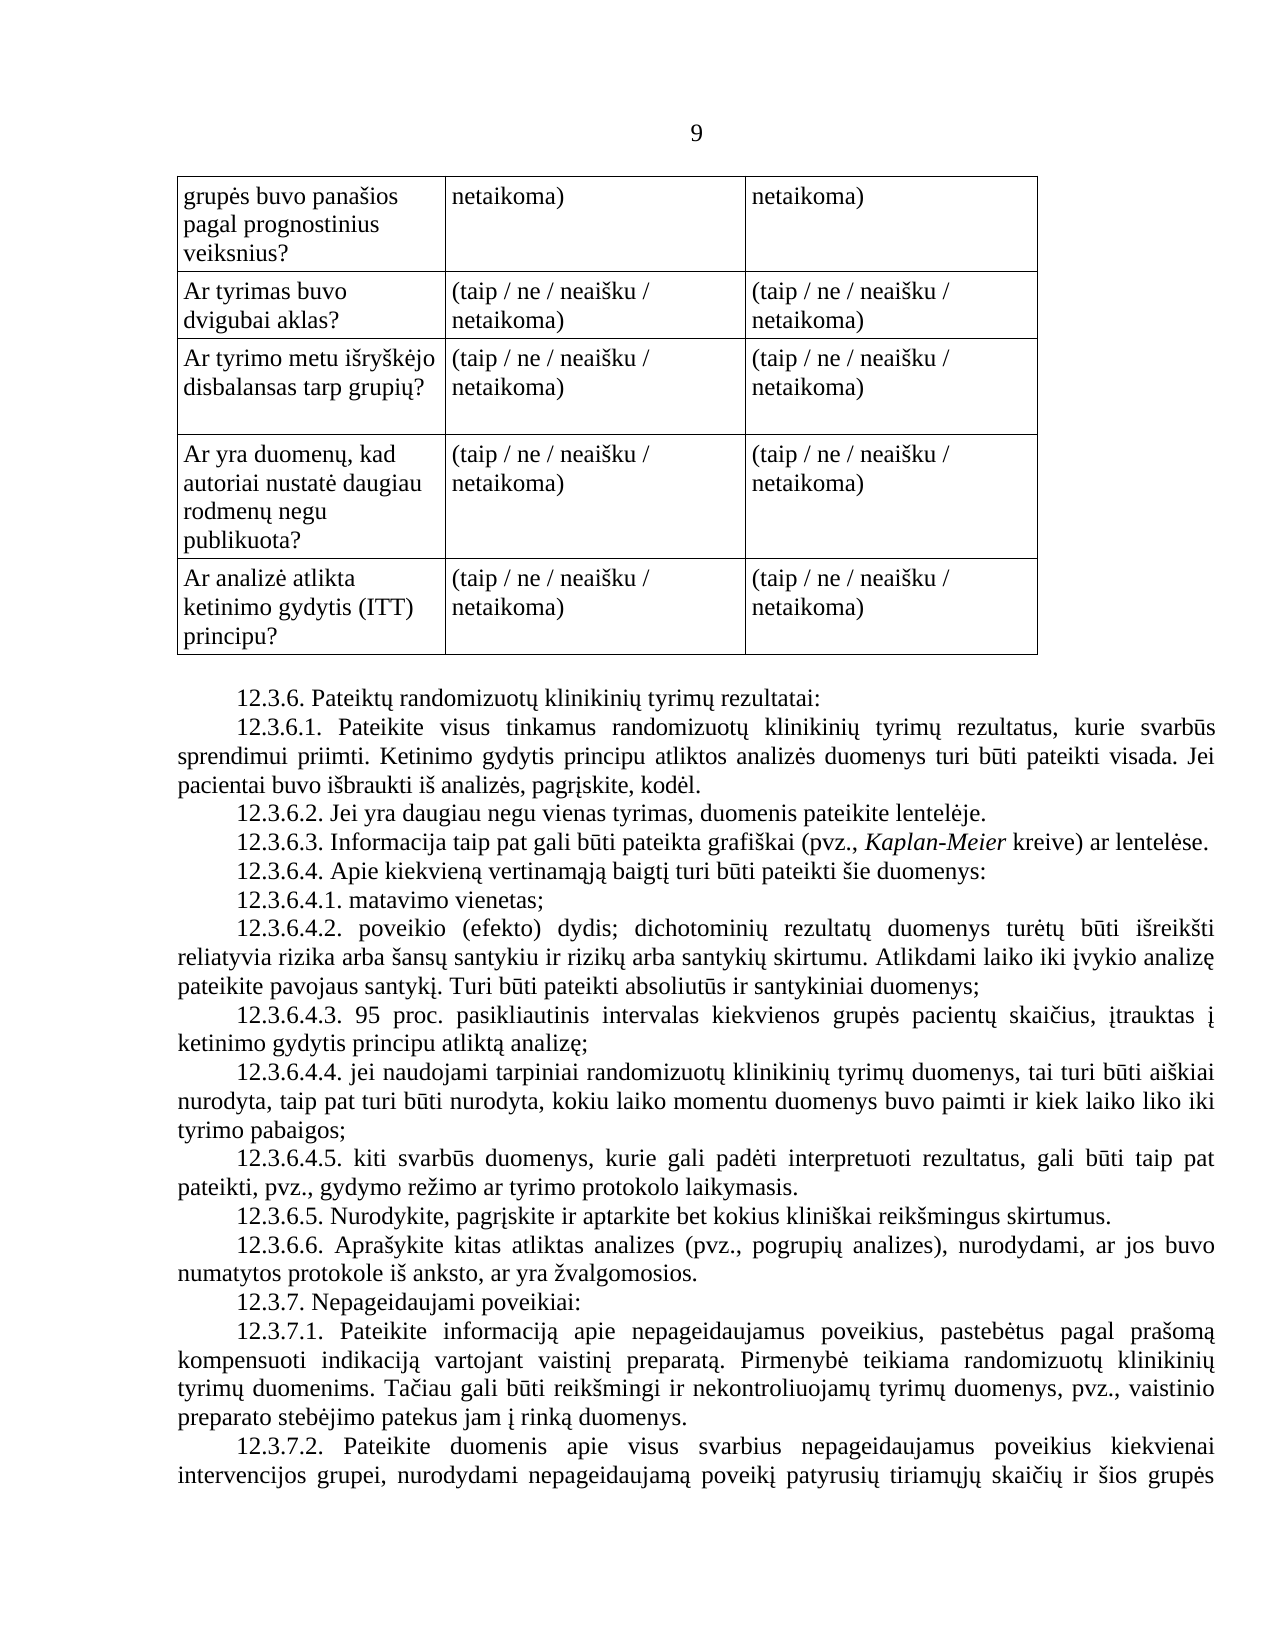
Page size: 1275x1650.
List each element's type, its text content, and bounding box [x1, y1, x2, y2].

text 12.3.6.1. Pateikite visus tinkamus randomizuotų klinikinių tyrimų rezultatus, kurie svarbūs sprendimui priimti. Ketinimo gydytis principu atliktos analizės duomenys turi būti pateikti visada. Jei pacientai buvo išbraukti iš analizės, pagrįskite, kodėl. [177, 712, 1216, 798]
table_cell Ar analizė atlikta ketinimo gydytis (ITT) principu? [178, 559, 445, 654]
text 12.3.6. Pateiktų randomizuotų klinikinių tyrimų rezultatai: [177, 683, 1216, 712]
table_cell Ar tyrimo metu išryškėjo disbalansas tarp grupių? [178, 339, 445, 434]
table_cell netaikoma) [746, 177, 1037, 271]
text 12.3.6.4.3. 95 proc. pasikliautinis intervalas kiekvienos grupės pacientų skaičius, įtrauktas į ketinimo gydytis principu atliktą analizę; [177, 1000, 1216, 1057]
table_cell (taip / ne / neaišku / netaikoma) [446, 272, 745, 338]
text 12.3.7.1. Pateikite informaciją apie nepageidaujamus poveikius, pastebėtus pagal prašomą kompensuoti indikaciją vartojant vaistinį preparatą. Pirmenybė teikiama randomizuotų klinikinių tyrimų duomenims. Tačiau gali būti reikšmingi ir nekontroliuojamų tyrimų duomenys, pvz., vaistinio preparato stebėjimo patekus jam į rinką duomenys. [177, 1316, 1216, 1431]
text 12.3.6.4.2. poveikio (efekto) dydis; dichotominių rezultatų duomenys turėtų būti išreikšti reliatyvia rizika arba šansų santykiu ir rizikų arba santykių skirtumu. Atlikdami laiko iki įvykio analizę pateikite pavojaus santykį. Turi būti pateikti absoliutūs ir santykiniai duomenys; [177, 913, 1216, 1000]
table_cell (taip / ne / neaišku / netaikoma) [446, 339, 745, 434]
text 12.3.6.4.4. jei naudojami tarpiniai randomizuotų klinikinių tyrimų duomenys, tai turi būti aiškiai nurodyta, taip pat turi būti nurodyta, kokiu laiko momentu duomenys buvo paimti ir kiek laiko liko iki tyrimo pabaigos; [177, 1057, 1216, 1143]
text 12.3.7. Nepageidaujami poveikiai: [177, 1287, 1216, 1316]
table_cell netaikoma) [446, 177, 745, 271]
text 12.3.7.2. Pateikite duomenis apie visus svarbius nepageidaujamus poveikius kiekvienai intervencijos grupei, nurodydami nepageidaujamą poveikį patyrusių tiriamųjų skaičių ir šios grupės [177, 1431, 1216, 1488]
table_cell (taip / ne / neaišku / netaikoma) [446, 435, 745, 558]
table_cell grupės buvo panašios pagal prognostinius veiksnius? [178, 177, 445, 271]
table_cell (taip / ne / neaišku / netaikoma) [446, 559, 745, 654]
table_cell Ar yra duomenų, kad autoriai nustatė daugiau rodmenų negu publikuota? [178, 435, 445, 558]
table_cell (taip / ne / neaišku / netaikoma) [746, 339, 1037, 434]
text 12.3.6.4.1. matavimo vienetas; [177, 885, 1216, 913]
table_cell (taip / ne / neaišku / netaikoma) [746, 435, 1037, 558]
text 12.3.6.6. Aprašykite kitas atliktas analizes (pvz., pogrupių analizes), nurodydami, ar jos buvo numatytos protokole iš anksto, ar yra žvalgomosios. [177, 1230, 1216, 1287]
text 12.3.6.4.5. kiti svarbūs duomenys, kurie gali padėti interpretuoti rezultatus, gali būti taip pat pateikti, pvz., gydymo režimo ar tyrimo protokolo laikymasis. [177, 1143, 1216, 1201]
text 12.3.6.5. Nurodykite, pagrįskite ir aptarkite bet kokius kliniškai reikšmingus skirtumus. [177, 1201, 1216, 1230]
text 12.3.6.4. Apie kiekvieną vertinamąją baigtį turi būti pateikti šie duomenys: [177, 856, 1216, 885]
table_cell (taip / ne / neaišku / netaikoma) [746, 272, 1037, 338]
table_cell Ar tyrimas buvo dvigubai aklas? [178, 272, 445, 338]
table_cell (taip / ne / neaišku / netaikoma) [746, 559, 1037, 654]
text 12.3.6.3. Informacija taip pat gali būti pateikta grafiškai (pvz., Kaplan-Meier kreive) ar lentelėse. [177, 827, 1216, 856]
text 12.3.6.2. Jei yra daugiau negu vienas tyrimas, duomenis pateikite lentelėje. [177, 798, 1216, 827]
